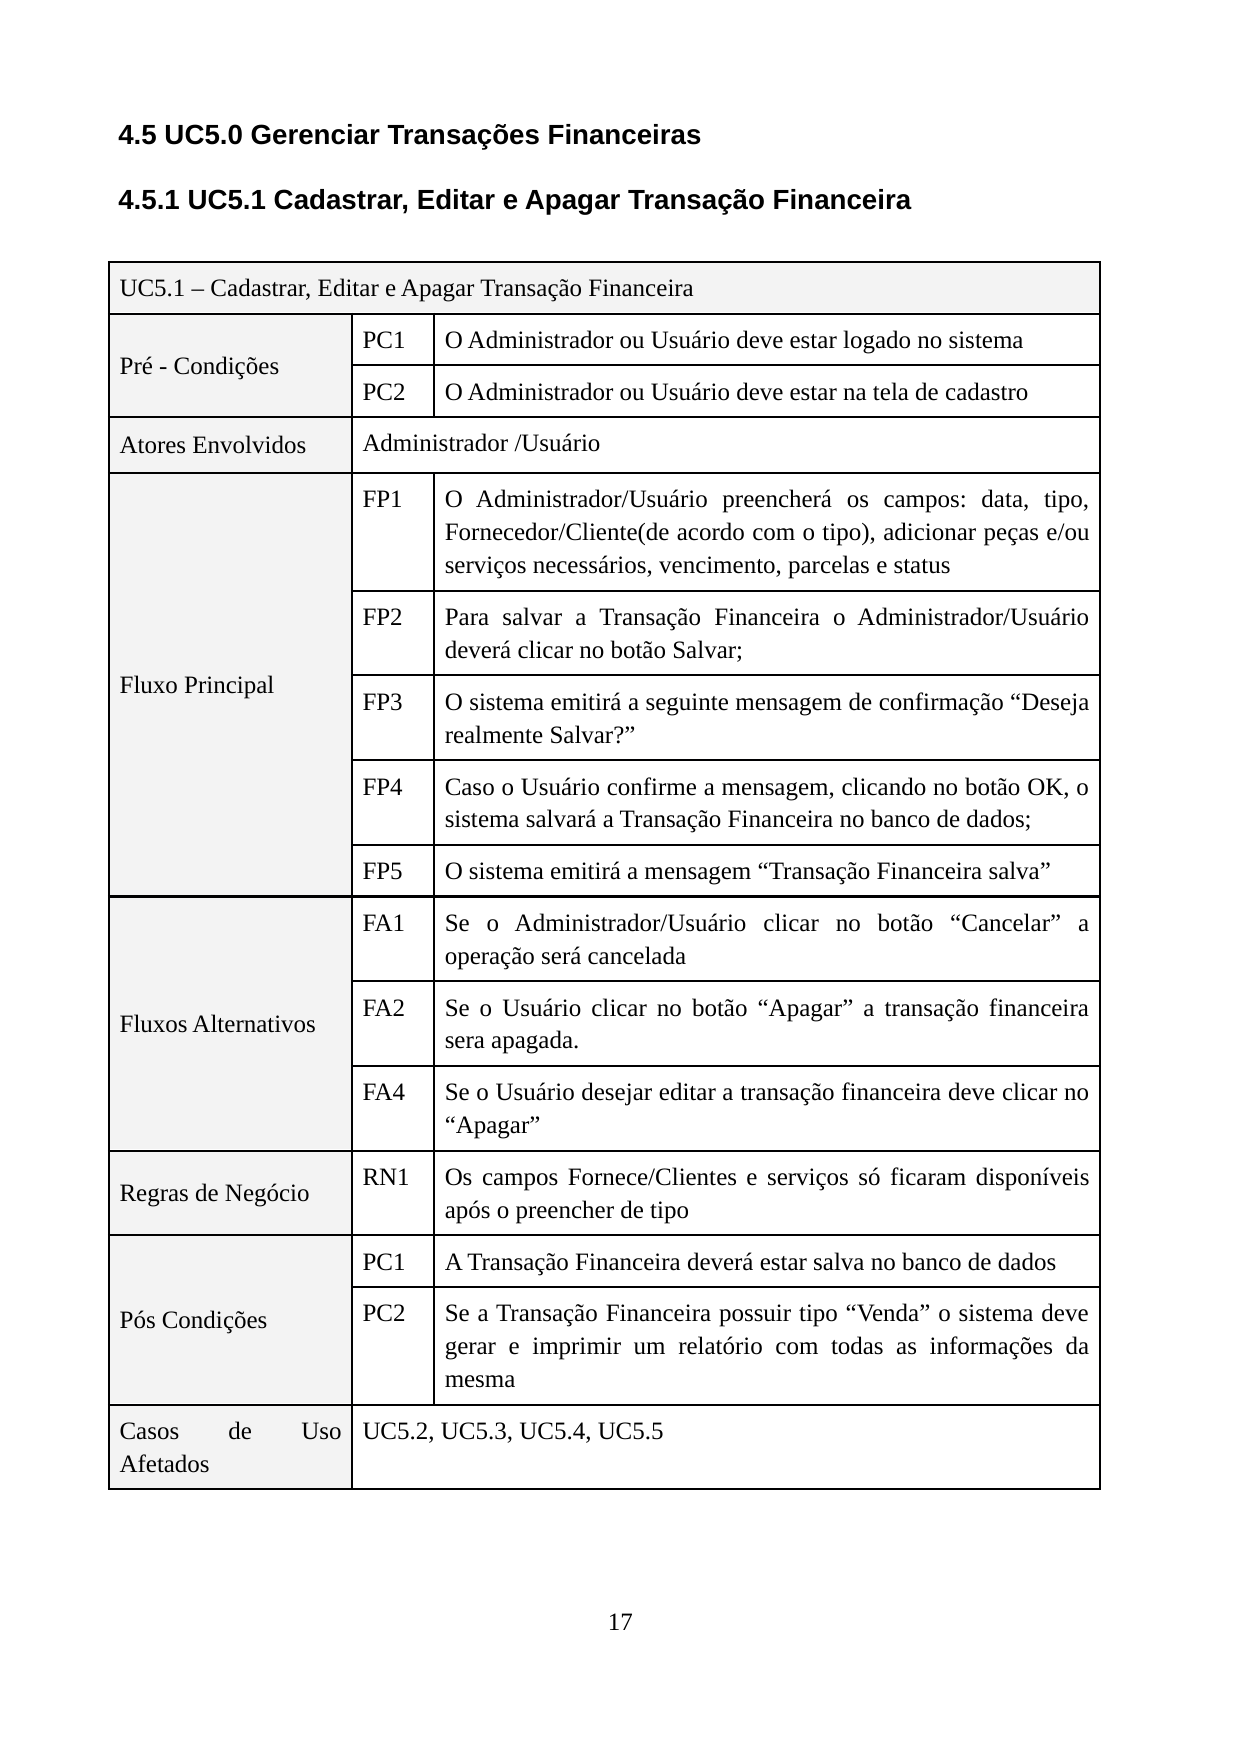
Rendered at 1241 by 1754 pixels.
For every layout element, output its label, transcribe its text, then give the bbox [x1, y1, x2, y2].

table_cell FP4 [353, 761, 433, 844]
table_cell FP1 [353, 474, 433, 590]
table_cell Regras de Negócio [110, 1152, 351, 1234]
table_cell O Administrador ou Usuário deve estar logado no sistema [435, 315, 1099, 364]
table_cell FP5 [353, 846, 433, 895]
table_cell FA4 [353, 1067, 433, 1149]
table_cell O sistema emitirá a seguinte mensagem de confirmação “Deseja realmente Salvar?” [435, 676, 1099, 759]
table_cell Fluxos Alternativos [110, 898, 351, 1149]
table_cell FP2 [353, 592, 433, 674]
table_cell Se o Usuário clicar no botão “Apagar” a transação financeira sera apagada. [435, 982, 1099, 1065]
table_cell UC5.2, UC5.3, UC5.4, UC5.5 [353, 1406, 1099, 1488]
table_cell FA1 [353, 898, 433, 980]
table_cell PC1 [353, 1236, 433, 1286]
table_cell Se o Administrador/Usuário clicar no botão “Cancelar” a operação será cancelada [435, 898, 1099, 980]
table_cell Administrador /Usuário [353, 418, 1099, 472]
table_cell Pós Condições [110, 1236, 351, 1403]
table_cell Casos de Uso Afetados [110, 1406, 351, 1488]
table_header UC5.1 – Cadastrar, Editar e Apagar Transação Financeira [110, 263, 1099, 312]
table_cell Se o Usuário desejar editar a transação financeira deve clicar no “Apagar” [435, 1067, 1099, 1149]
table_cell Caso o Usuário confirme a mensagem, clicando no botão OK, o sistema salvará a Transação Financeira no banco de dados; [435, 761, 1099, 844]
table_cell RN1 [353, 1152, 433, 1234]
subtitle 4.5 UC5.0 Gerenciar Transações Financeiras [118, 118, 1122, 150]
table_cell Se a Transação Financeira possuir tipo “Venda” o sistema deve gerar e imprimir um relatório com todas as informações da mesma [435, 1288, 1099, 1403]
table_cell Os campos Fornece/Clientes e serviços só ficaram disponíveis após o preencher de tipo [435, 1152, 1099, 1234]
table_cell PC2 [353, 1288, 433, 1403]
table_cell Pré - Condições [110, 315, 351, 416]
table_cell PC1 [353, 315, 433, 364]
table_cell Fluxo Principal [110, 474, 351, 895]
table_cell O Administrador ou Usuário deve estar na tela de cadastro [435, 366, 1099, 416]
table_cell O sistema emitirá a mensagem “Transação Financeira salva” [435, 846, 1099, 895]
table_cell Atores Envolvidos [110, 418, 351, 472]
table_cell O Administrador/Usuário preencherá os campos: data, tipo, Fornecedor/Cliente(de acordo com o tipo), adicionar peças e/ou serviços necessários, vencimento, parcelas e status [435, 474, 1099, 590]
table_cell Para salvar a Transação Financeira o Administrador/Usuário deverá clicar no botão Salvar; [435, 592, 1099, 674]
table_cell A Transação Financeira deverá estar salva no banco de dados [435, 1236, 1099, 1286]
subtitle 4.5.1 UC5.1 Cadastrar, Editar e Apagar Transação Financeira [118, 183, 1122, 215]
table_cell FA2 [353, 982, 433, 1065]
table_cell PC2 [353, 366, 433, 416]
table_cell FP3 [353, 676, 433, 759]
